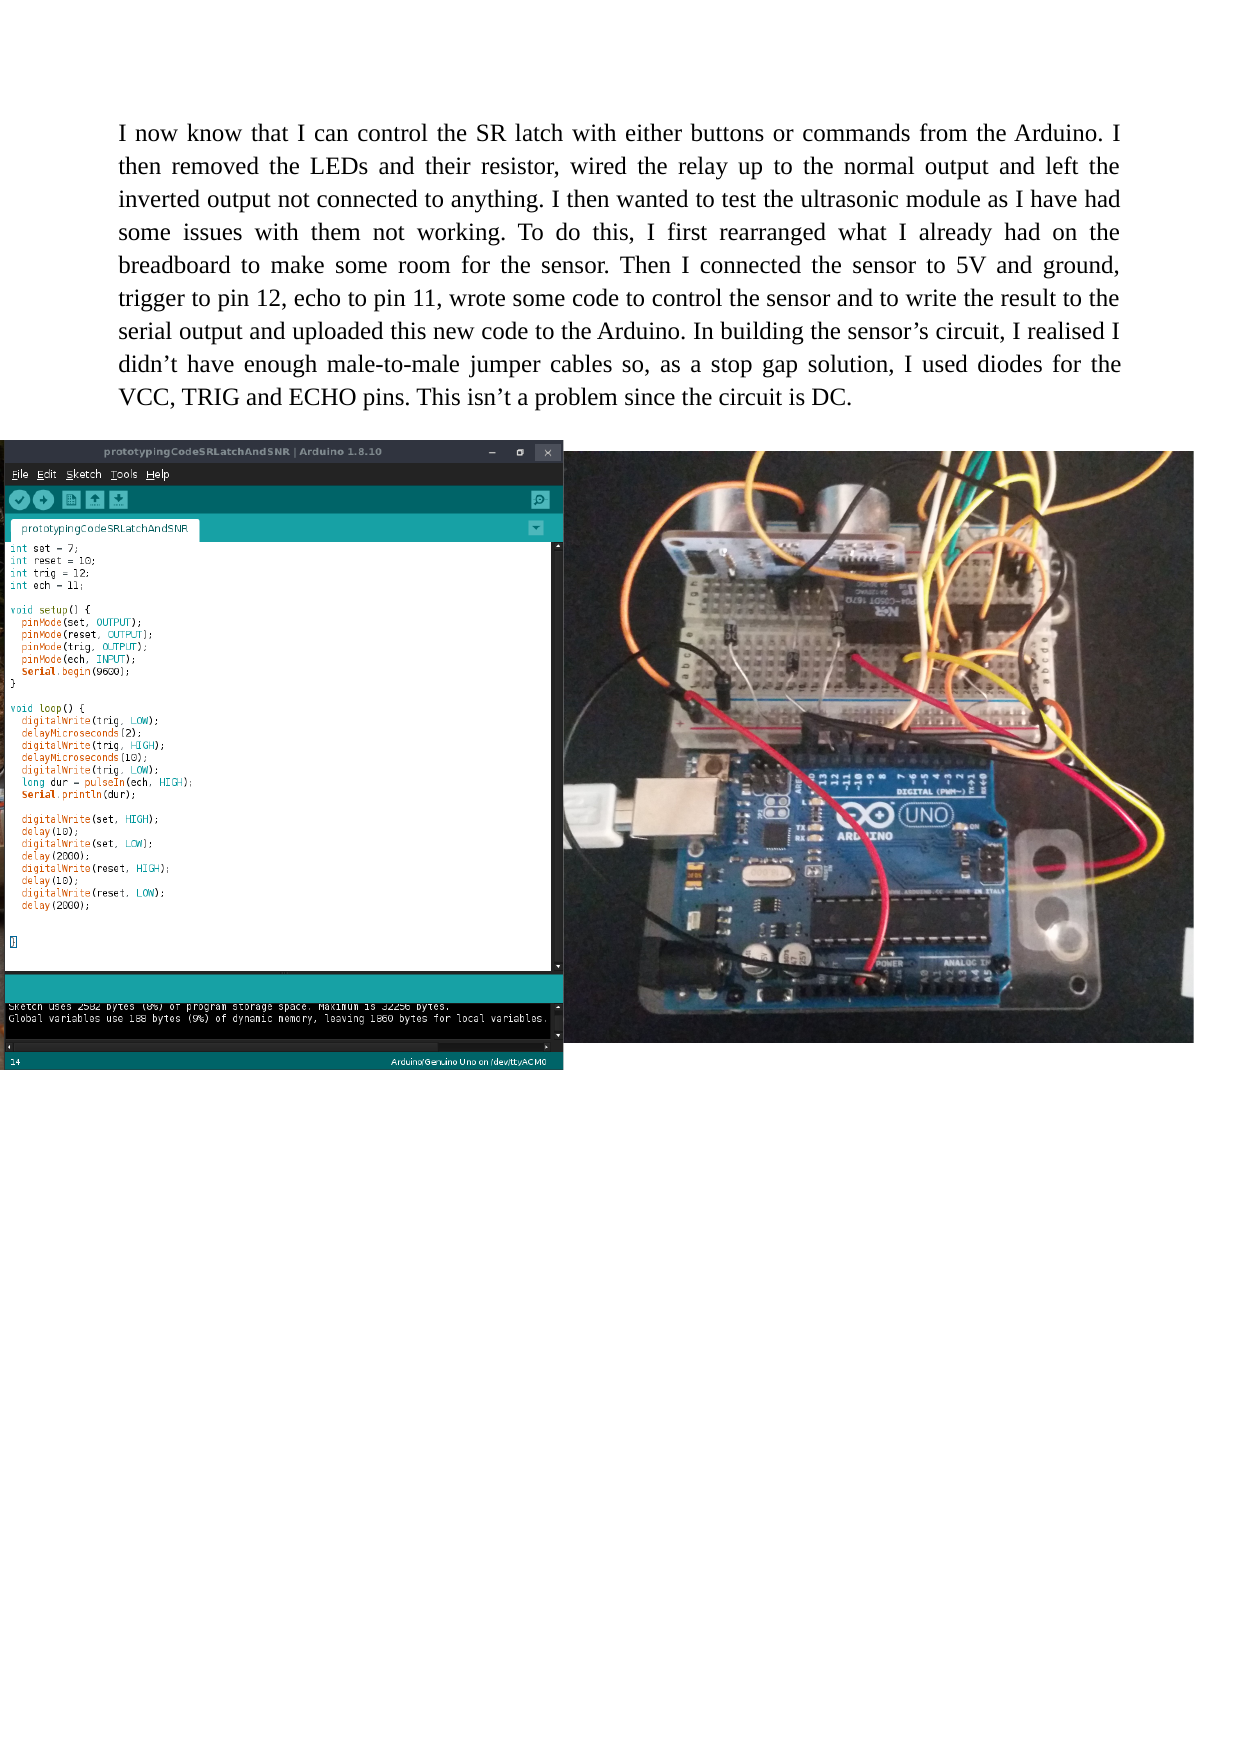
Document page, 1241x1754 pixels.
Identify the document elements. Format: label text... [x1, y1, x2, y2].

picture [615, 451, 807, 1043]
text I now know that I can control the SR latch with either buttons or commands from the Arduino. I then removed the LEDs and their resistor, wired the relay up to the normal output and left the inverted output not connected to anything. I then wanted to test the ultrasonic module as I have had some issues with them not working. To do this, I first rearranged what I already had on the breadboard to make some room for the sensor. Then I connected the sensor to 5V and ground, trigger to pin 12, echo to pin 11, wrote some code to control the sensor and to write the result to the serial output and uploaded this new code to the Arduino. In building the sensor’s circuit, I realised I didn’t have enough male-to-male jumper cables so, as a stop gap solution, I used diodes for the VCC, TRIG and ECHO pins. This isn’t a problem since the circuit is DC. [118, 118, 1122, 411]
